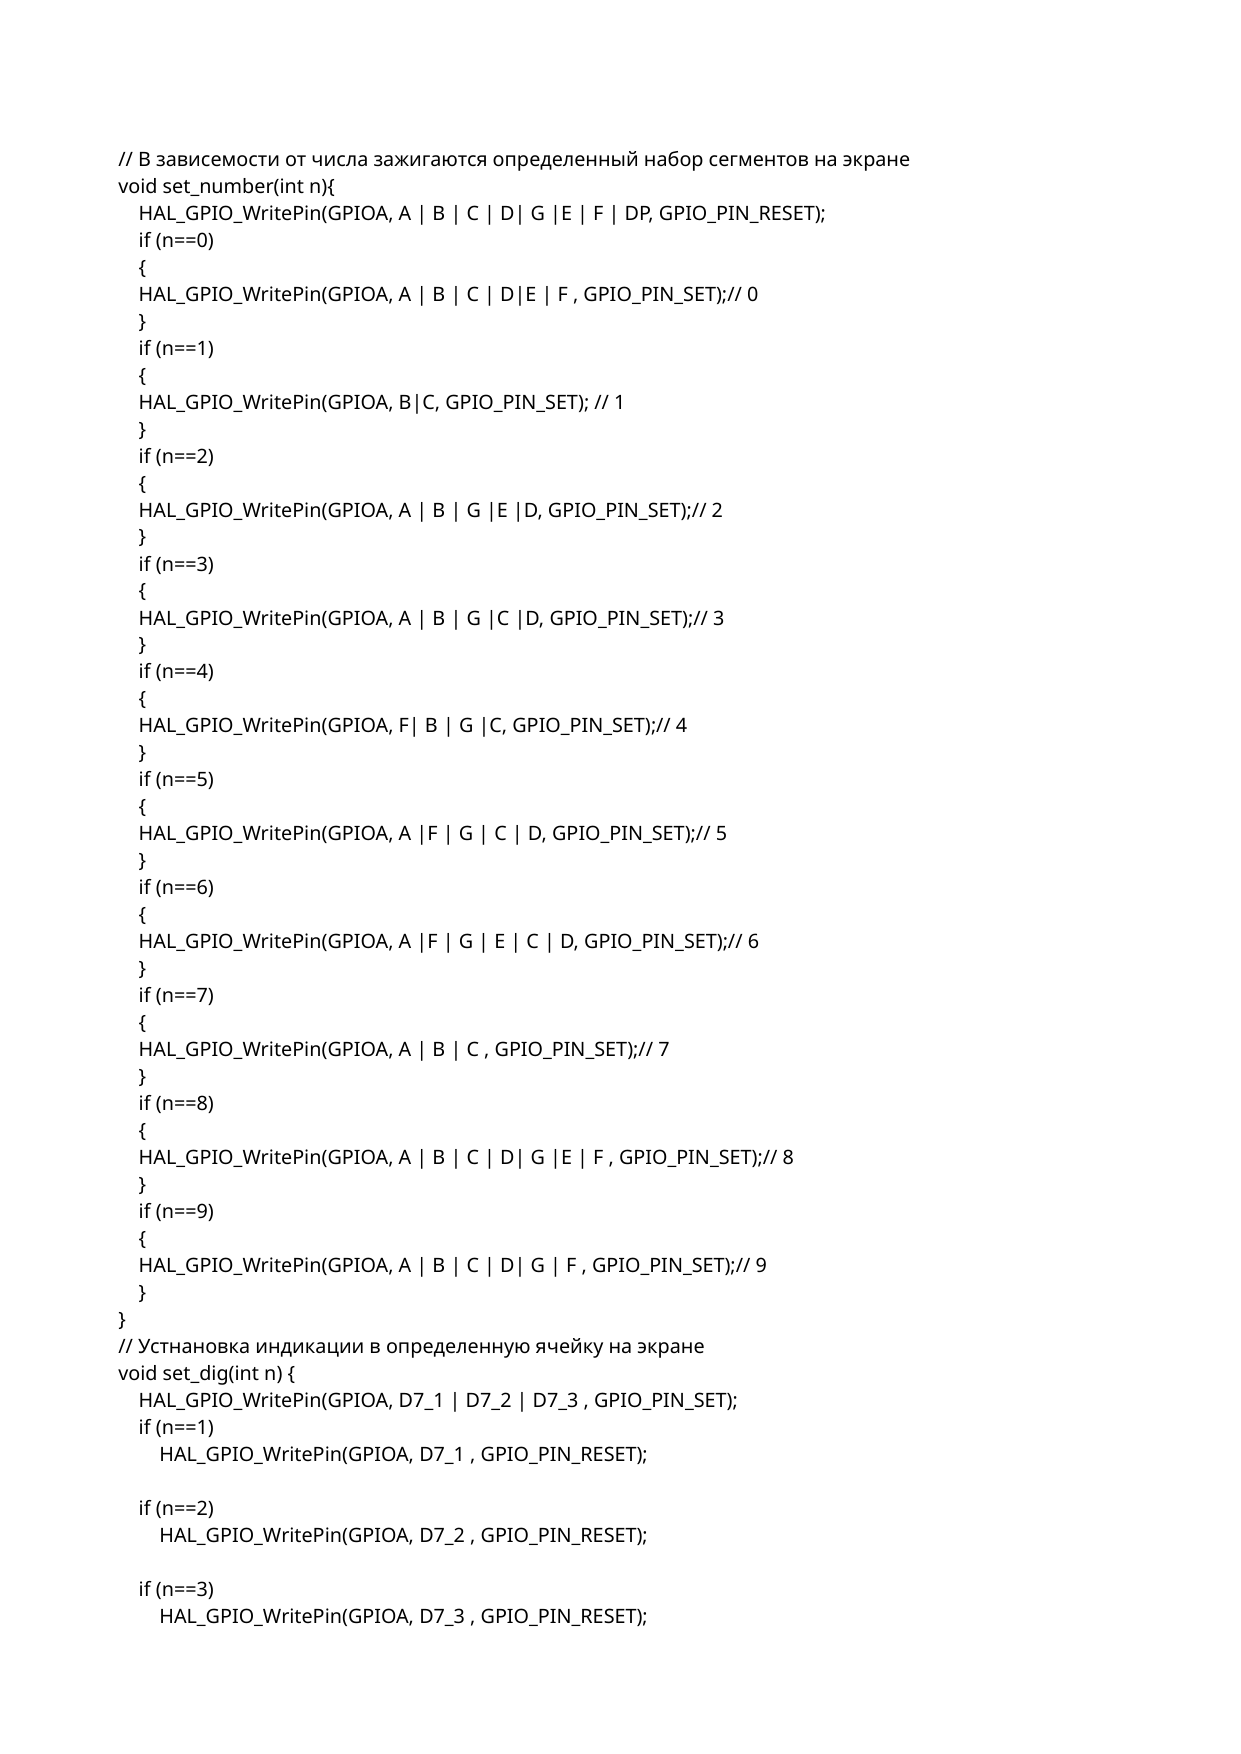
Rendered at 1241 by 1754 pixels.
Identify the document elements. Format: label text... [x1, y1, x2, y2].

text HAL_GPIO_WritePin(GPIOA, B|C, GPIO_PIN_SET); // 1 [118, 388, 1122, 415]
text } [118, 1278, 1122, 1305]
text { [118, 901, 1122, 927]
text } [118, 523, 1122, 550]
text if (n==7) [118, 981, 1122, 1008]
text if (n==1) [118, 1413, 1122, 1440]
text } [118, 307, 1122, 334]
text } [118, 1062, 1122, 1089]
text { [118, 793, 1122, 819]
text HAL_GPIO_WritePin(GPIOA, A | B | C | D|E | F , GPIO_PIN_SET);// 0 [118, 280, 1122, 307]
text if (n==5) [118, 766, 1122, 793]
text } [118, 954, 1122, 981]
text { [118, 577, 1122, 604]
text if (n==2) [118, 442, 1122, 469]
text { [118, 1224, 1122, 1251]
text HAL_GPIO_WritePin(GPIOA, A | B | C | D| G |E | F | DP, GPIO_PIN_RESET); [118, 199, 1122, 226]
text HAL_GPIO_WritePin(GPIOA, A |F | G | C | D, GPIO_PIN_SET);// 5 [118, 819, 1122, 847]
text { [118, 1008, 1122, 1035]
text HAL_GPIO_WritePin(GPIOA, D7_3 , GPIO_PIN_RESET); [118, 1602, 1122, 1629]
text HAL_GPIO_WritePin(GPIOA, D7_2 , GPIO_PIN_RESET); [118, 1521, 1122, 1548]
text } [118, 631, 1122, 658]
text } [118, 1305, 1122, 1332]
text { [118, 469, 1122, 496]
text HAL_GPIO_WritePin(GPIOA, A | B | C , GPIO_PIN_SET);// 7 [118, 1035, 1122, 1062]
text // Устнановка индикации в определенную ячейку на экране [118, 1332, 1122, 1359]
text if (n==4) [118, 658, 1122, 685]
text if (n==3) [118, 550, 1122, 577]
text if (n==3) [118, 1575, 1122, 1602]
text { [118, 1116, 1122, 1143]
text HAL_GPIO_WritePin(GPIOA, A | B | C | D| G |E | F , GPIO_PIN_SET);// 8 [118, 1143, 1122, 1170]
text HAL_GPIO_WritePin(GPIOA, A |F | G | E | C | D, GPIO_PIN_SET);// 6 [118, 927, 1122, 954]
text // В зависемости от числа зажигаются определенный набор сегментов на экране [118, 145, 1122, 172]
text void set_dig(int n) { [118, 1359, 1122, 1386]
text { [118, 685, 1122, 712]
text if (n==2) [118, 1494, 1122, 1521]
text if (n==1) [118, 334, 1122, 361]
text if (n==6) [118, 873, 1122, 901]
text if (n==8) [118, 1089, 1122, 1116]
text { [118, 361, 1122, 388]
text { [118, 253, 1122, 280]
text HAL_GPIO_WritePin(GPIOA, D7_1 | D7_2 | D7_3 , GPIO_PIN_SET); [118, 1386, 1122, 1413]
text HAL_GPIO_WritePin(GPIOA, A | B | G |E |D, GPIO_PIN_SET);// 2 [118, 496, 1122, 523]
text } [118, 415, 1122, 442]
text HAL_GPIO_WritePin(GPIOA, F| B | G |C, GPIO_PIN_SET);// 4 [118, 712, 1122, 739]
text if (n==9) [118, 1197, 1122, 1224]
text if (n==0) [118, 226, 1122, 253]
text HAL_GPIO_WritePin(GPIOA, D7_1 , GPIO_PIN_RESET); [118, 1440, 1122, 1467]
text } [118, 847, 1122, 873]
text } [118, 739, 1122, 766]
text void set_number(int n){ [118, 172, 1122, 199]
text HAL_GPIO_WritePin(GPIOA, A | B | C | D| G | F , GPIO_PIN_SET);// 9 [118, 1251, 1122, 1278]
text HAL_GPIO_WritePin(GPIOA, A | B | G |C |D, GPIO_PIN_SET);// 3 [118, 604, 1122, 631]
text } [118, 1170, 1122, 1197]
